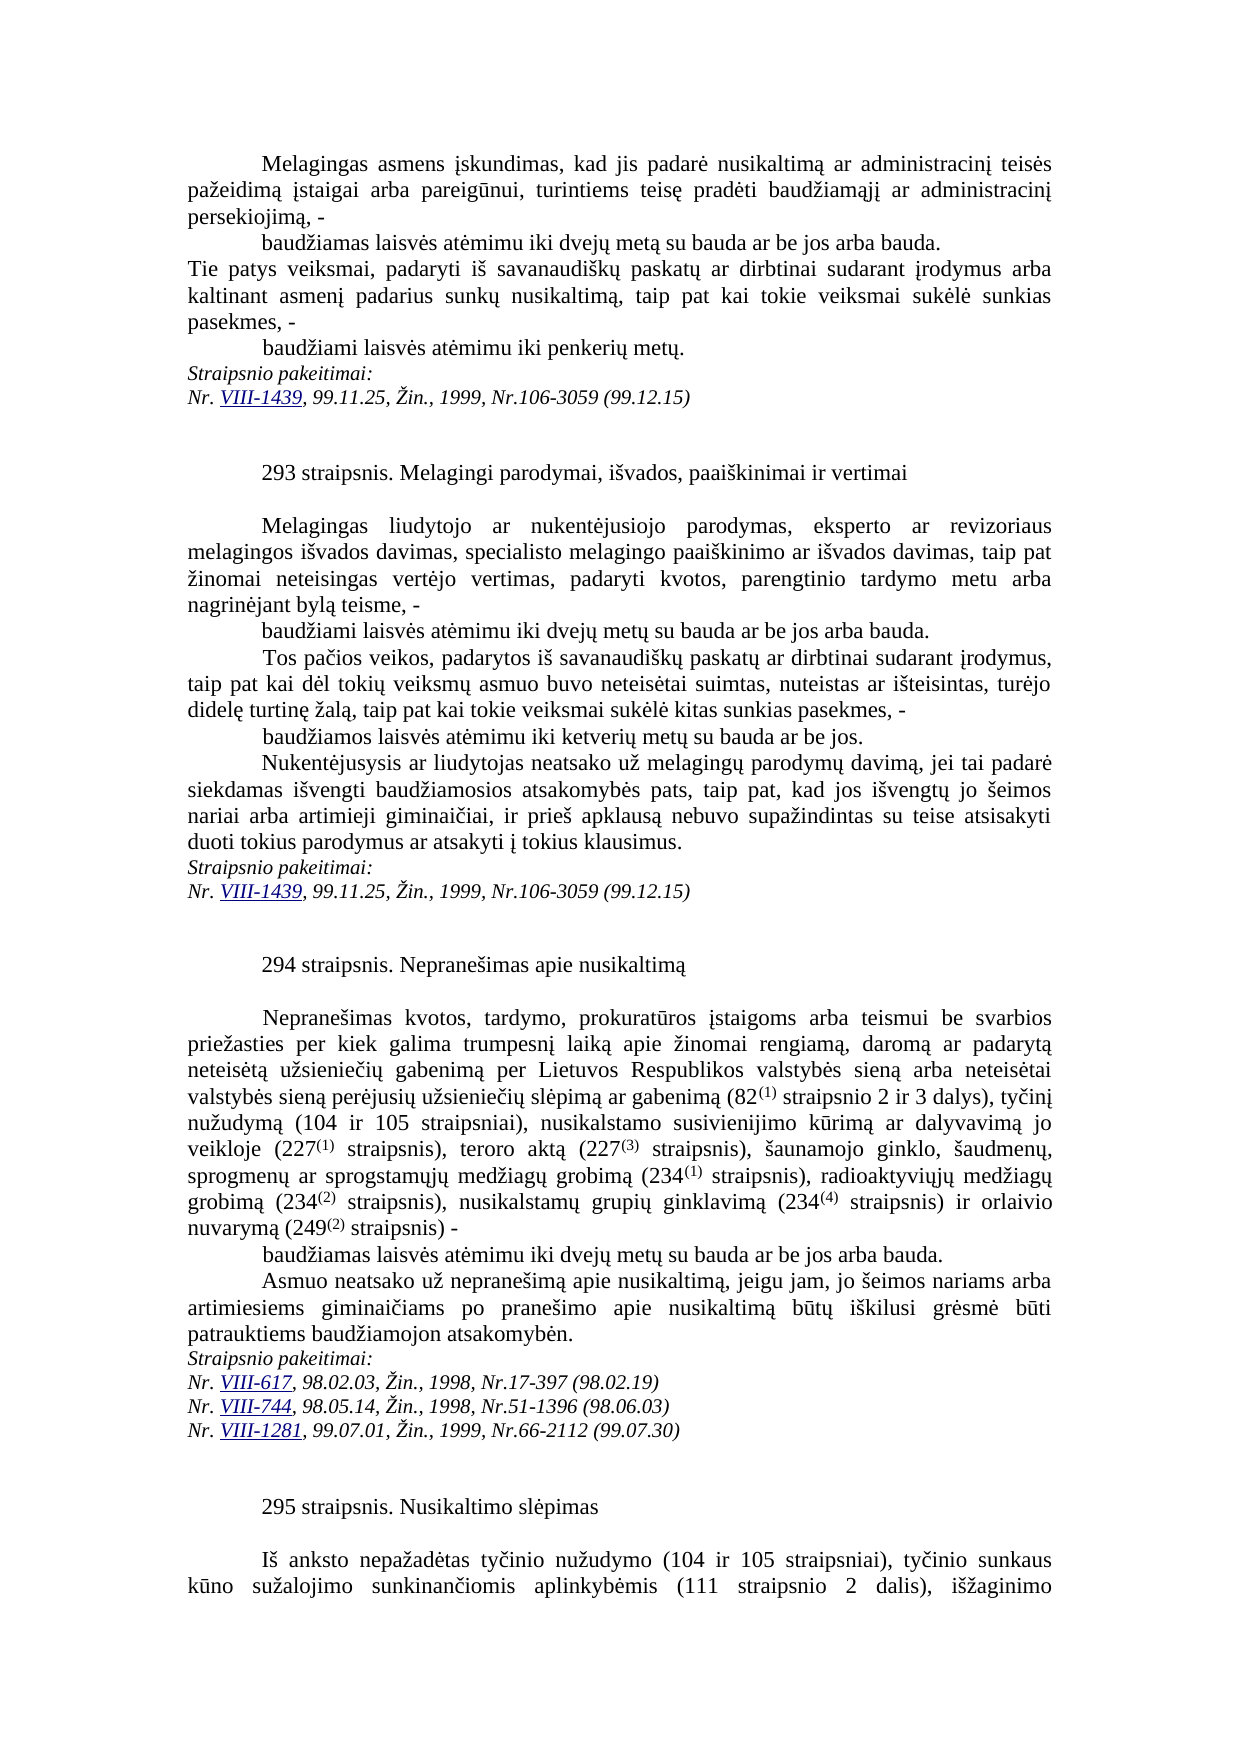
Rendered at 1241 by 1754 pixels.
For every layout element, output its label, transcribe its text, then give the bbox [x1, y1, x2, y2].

text Nukentėjusysis ar liudytojas neatsako už melagingų parodymų davimą, jei tai padarė siekdamas išvengti baudžiamosios atsakomybės pats, taip pat, kad jos išvengtų jo šeimos nariai arba artimieji giminaičiai, ir prieš apklausą nebuvo supažindintas su teise atsisakyti duoti tokius parodymus ar atsakyti į tokius klausimus. [187, 749, 1053, 855]
text Nr. VIII-617, 98.02.03, Žin., 1998, Nr.17-397 (98.02.19) [187, 1370, 1053, 1394]
text baudžiamos laisvės atėmimu iki ketverių metų su bauda ar be jos. [187, 723, 1053, 749]
text Tos pačios veikos, padarytos iš savanaudiškų paskatų ar dirbtinai sudarant įrodymus, taip pat kai dėl tokių veiksmų asmuo buvo neteisėtai suimtas, nuteistas ar išteisintas, turėjo didelę turtinę žalą, taip pat kai tokie veiksmai sukėlė kitas sunkias pasekmes, - [187, 644, 1053, 723]
text Nr. VIII-744, 98.05.14, Žin., 1998, Nr.51-1396 (98.06.03) [187, 1394, 1053, 1418]
text Tie patys veiksmai, padaryti iš savanaudiškų paskatų ar dirbtinai sudarant įrodymus arba kaltinant asmenį padarius sunkų nusikaltimą, taip pat kai tokie veiksmai sukėlė sunkias pasekmes, - [187, 255, 1053, 334]
text baudžiamas laisvės atėmimu iki dvejų metų su bauda ar be jos arba bauda. [187, 1241, 1053, 1267]
text Nr. VIII-1439, 99.11.25, Žin., 1999, Nr.106-3059 (99.12.15) [187, 879, 1053, 903]
text Asmuo neatsako už nepranešimą apie nusikaltimą, jeigu jam, jo šeimos nariams arba artimiesiems giminaičiams po pranešimo apie nusikaltimą būtų iškilusi grėsmė būti patrauktiems baudžiamojon atsakomybėn. [187, 1267, 1053, 1346]
text baudžiami laisvės atėmimu iki penkerių metų. [187, 334, 1053, 361]
text Straipsnio pakeitimai: [187, 361, 1053, 385]
text baudžiamas laisvės atėmimu iki dvejų metą su bauda ar be jos arba bauda. [187, 229, 1053, 255]
text Straipsnio pakeitimai: [187, 855, 1053, 879]
text 293 straipsnis. Melagingi parodymai, išvados, paaiškinimai ir vertimai [261, 459, 1053, 486]
text Straipsnio pakeitimai: [187, 1346, 1053, 1370]
text Nr. VIII-1281, 99.07.01, Žin., 1999, Nr.66-2112 (99.07.30) [187, 1418, 1053, 1442]
text 295 straipsnis. Nusikaltimo slėpimas [209, 1493, 1053, 1519]
text Nr. VIII-1439, 99.11.25, Žin., 1999, Nr.106-3059 (99.12.15) [187, 385, 1053, 409]
text Melagingas liudytojo ar nukentėjusiojo parodymas, eksperto ar revizoriaus melagingos išvados davimas, specialisto melagingo paaiškinimo ar išvados davimas, taip pat žinomai neteisingas vertėjo vertimas, padaryti kvotos, parengtinio tardymo metu arba nagrinėjant bylą teisme, - [187, 512, 1053, 617]
text Iš anksto nepažadėtas tyčinio nužudymo (104 ir 105 straipsniai), tyčinio sunkaus kūno sužalojimo sunkinančiomis aplinkybėmis (111 straipsnio 2 dalis), išžaginimo [187, 1546, 1053, 1598]
text baudžiami laisvės atėmimu iki dvejų metų su bauda ar be jos arba bauda. [187, 617, 1053, 644]
text Nepranešimas kvotos, tardymo, prokuratūros įstaigoms arba teismui be svarbios priežasties per kiek galima trumpesnį laiką apie žinomai rengiamą, daromą ar padarytą neteisėtą užsieniečių gabenimą per Lietuvos Respublikos valstybės sieną arba neteisėtai valstybės sieną perėjusių užsieniečių slėpimą ar gabenimą (82(1) straipsnio 2 ir 3 dalys), tyčinį nužudymą (104 ir 105 straipsniai), nusikalstamo susivienijimo kūrimą ar dalyvavimą jo veikloje (227(1) straipsnis), teroro aktą (227(3) straipsnis), šaunamojo ginklo, šaudmenų, sprogmenų ar sprogstamųjų medžiagų grobimą (234(1) straipsnis), radioaktyviųjų medžiagų grobimą (234(2) straipsnis), nusikalstamų grupių ginklavimą (234(4) straipsnis) ir orlaivio nuvarymą (249(2) straipsnis) - [187, 1004, 1053, 1241]
text 294 straipsnis. Nepranešimas apie nusikaltimą [211, 951, 1053, 977]
text Melagingas asmens įskundimas, kad jis padarė nusikaltimą ar administracinį teisės pažeidimą įstaigai arba pareigūnui, turintiems teisę pradėti baudžiamąjį ar administracinį persekiojimą, - [187, 150, 1053, 229]
